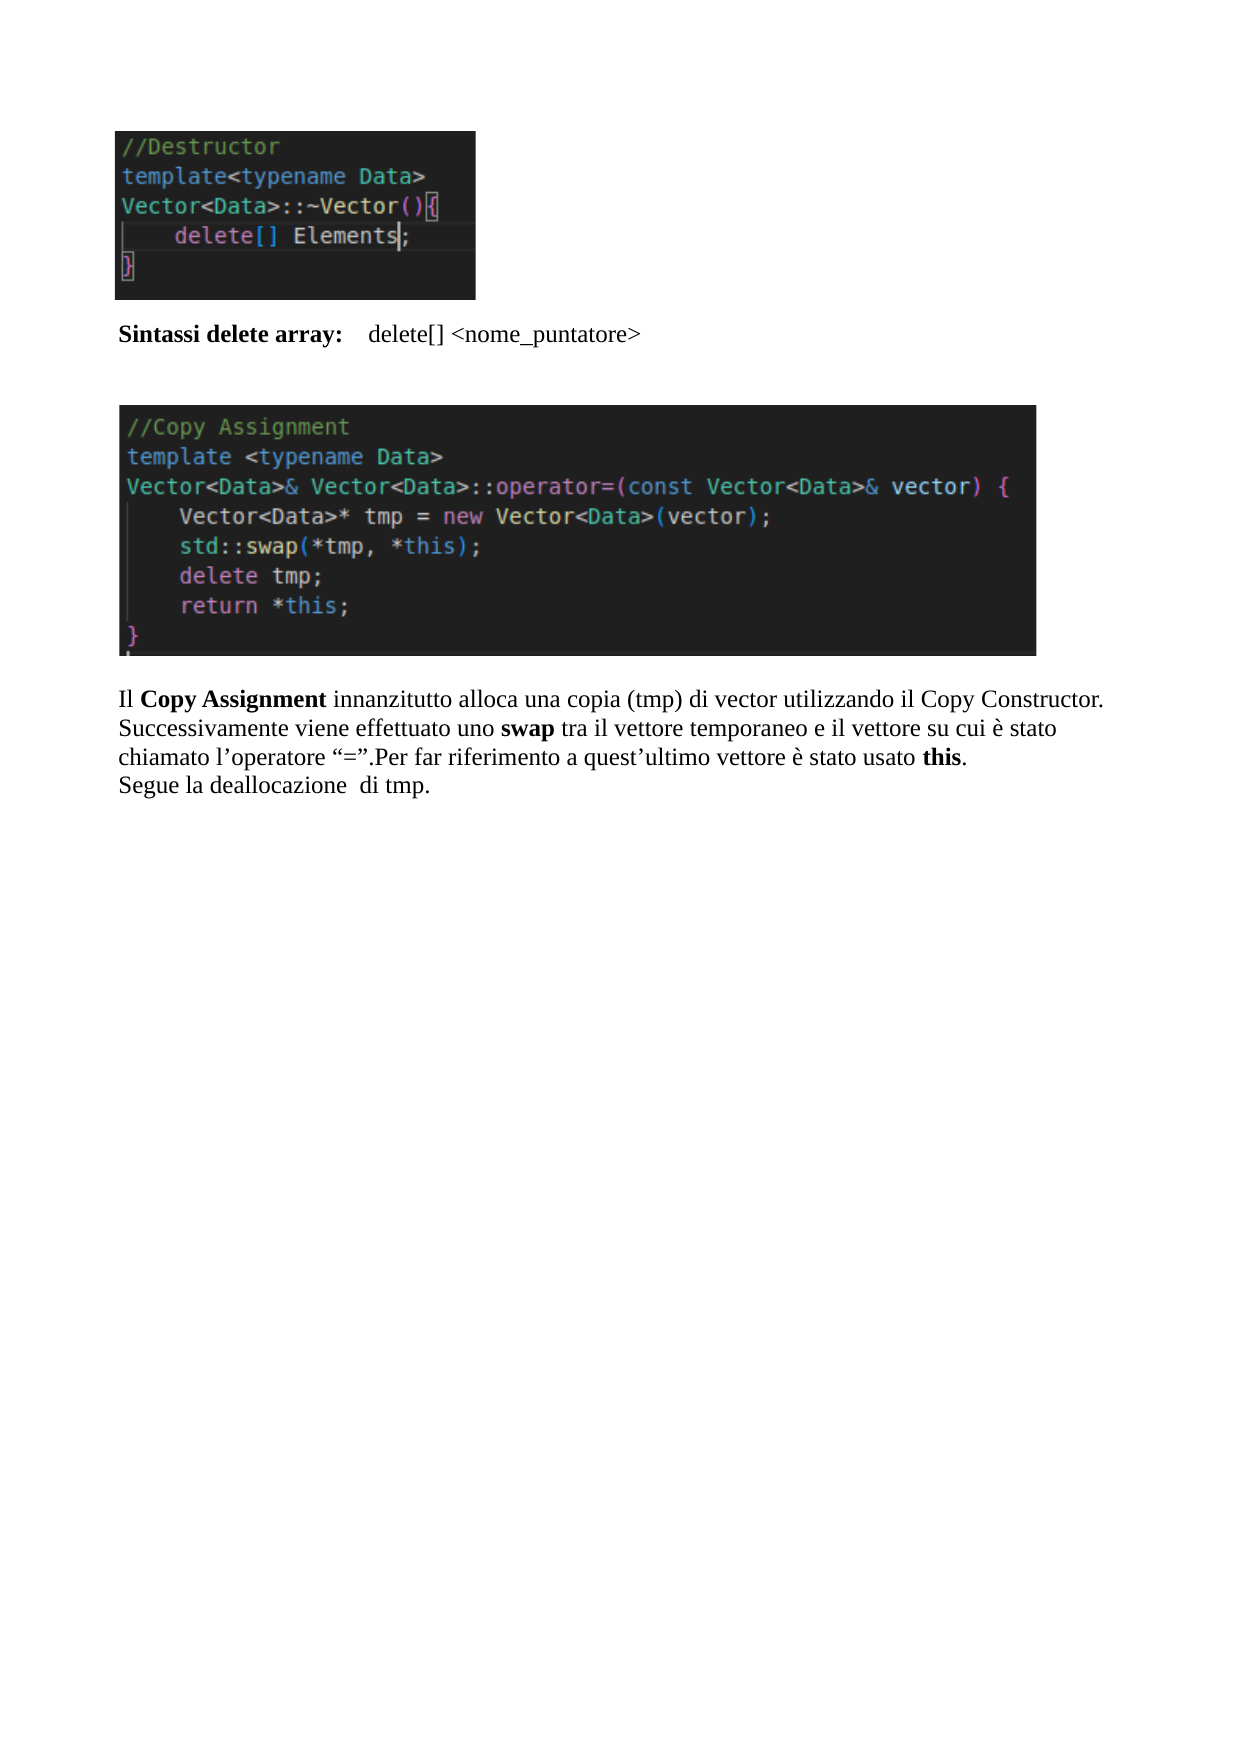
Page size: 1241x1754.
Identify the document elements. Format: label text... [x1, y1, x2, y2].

text Segue la deallocazione di tmp. [118, 771, 1122, 799]
text Sintassi delete array: delete[] <nome_puntatore> [118, 319, 1122, 348]
picture [114, 131, 476, 300]
text Il Copy Assignment innanzitutto alloca una copia (tmp) di vector utilizzando il Copy Constructor. [118, 684, 1122, 713]
picture [119, 405, 1037, 656]
text Successivamente viene effettuato uno swap tra il vettore temporaneo e il vettore su cui è stato chiamato l’operatore “=”.Per far riferimento a quest’ultimo vettore è stato usato this. [118, 713, 1122, 771]
